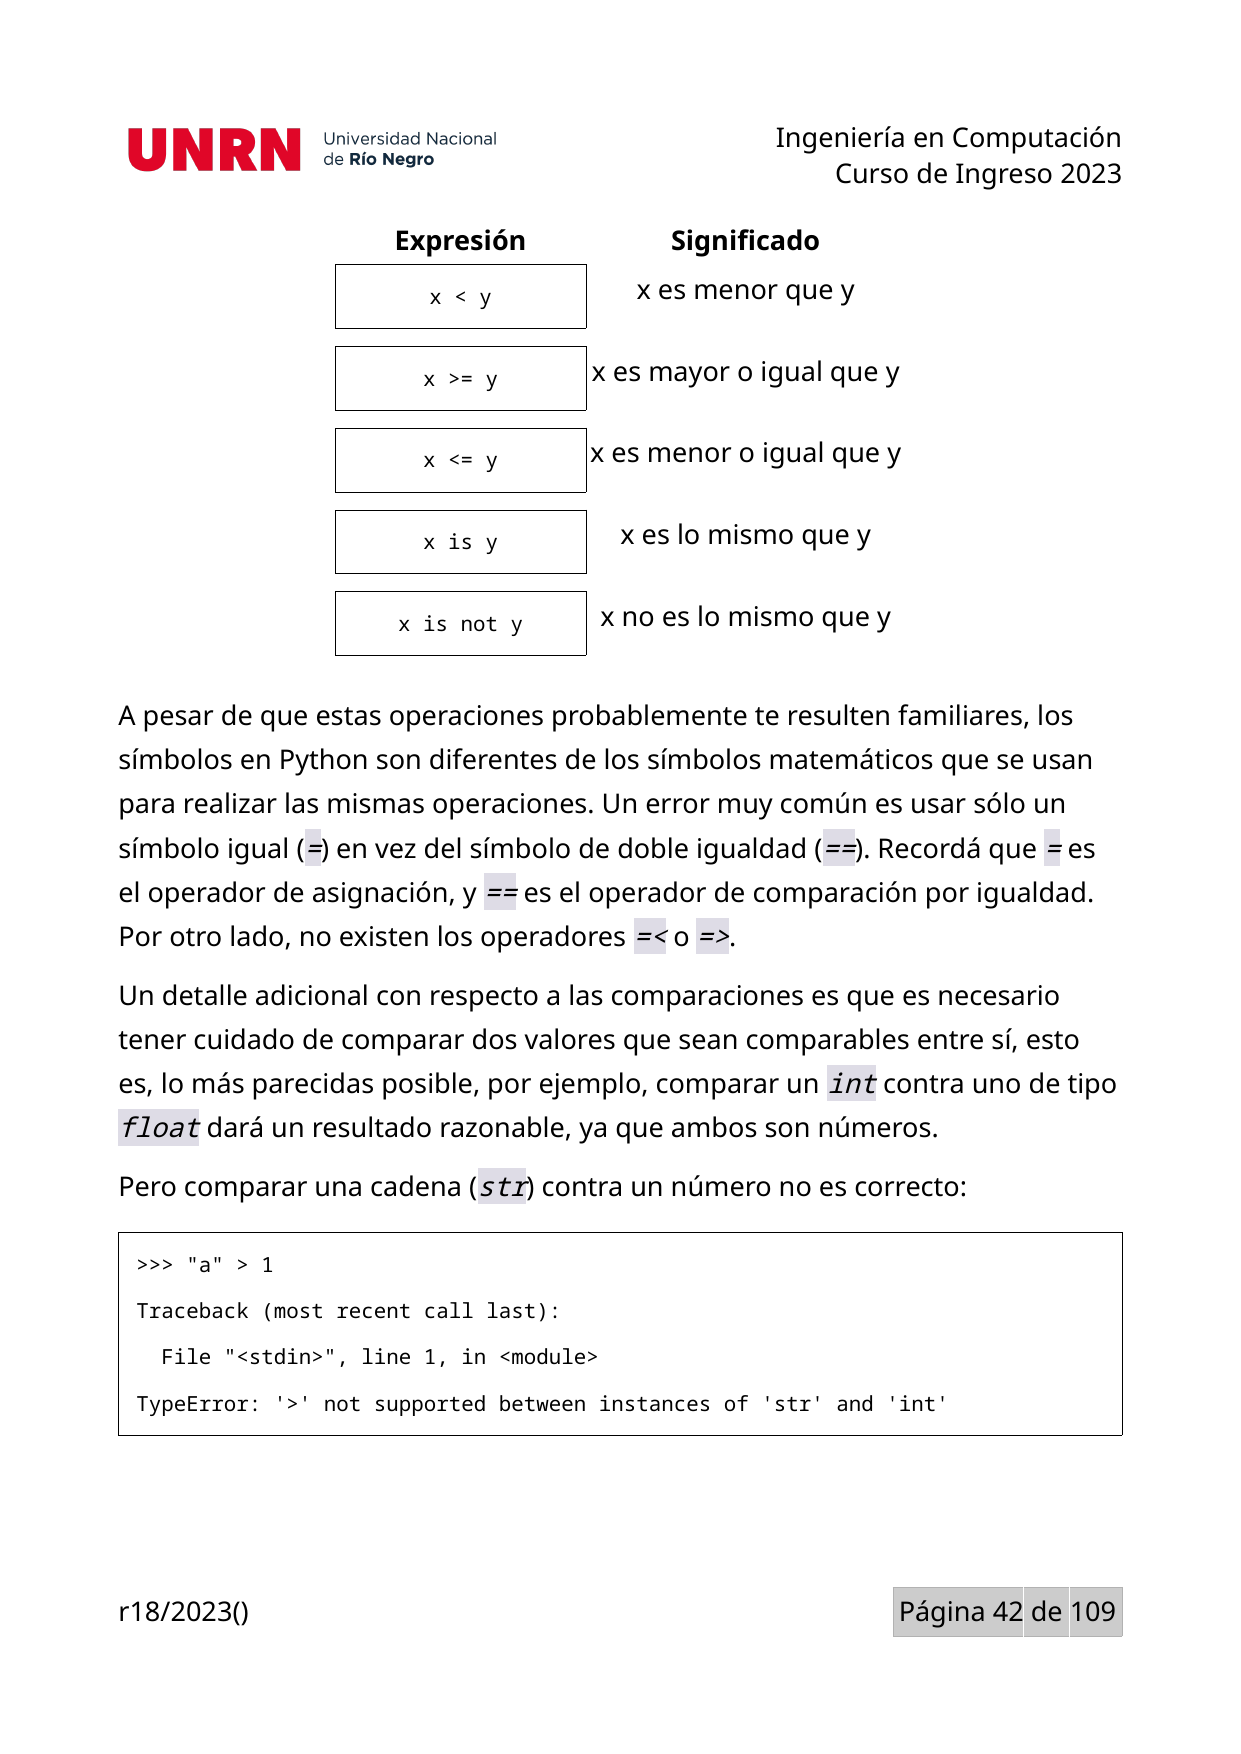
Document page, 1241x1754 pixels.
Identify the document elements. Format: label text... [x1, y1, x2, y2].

picture [118, 118, 505, 180]
table_header Expresión [335, 221, 586, 258]
table_cell [335, 493, 586, 503]
table_cell [335, 258, 586, 264]
table_cell [335, 585, 586, 591]
table_cell x es menor que y [586, 258, 905, 340]
text A pesar de que estas operaciones probablemente te resulten familiares, los símbolos en Python son diferentes de los símbolos matemáticos que se usan para realizar las mismas operaciones. Un error muy común es usar sólo un símbolo igual (=) en vez del símbolo de doble igualdad (==). Recordá que = es el operador de asignación, y == es el operador de comparación por igualdad. Por otro lado, no existen los operadores =< o =>. [118, 697, 1122, 954]
table_cell x es menor o igual que y [586, 422, 905, 503]
table_cell x es mayor o igual que y [586, 340, 905, 422]
table_cell [335, 504, 586, 510]
table_header Significado [586, 221, 905, 258]
table_cell x is not y [336, 592, 586, 655]
table_cell x <= y [336, 429, 586, 492]
text Pero comparar una cadena (str) contra un número no es correcto: [118, 1167, 1122, 1204]
table_cell [335, 411, 586, 422]
text Un detalle adicional con respecto a las comparaciones es que es necesario tener cuidado de comparar dos valores que sean comparables entre sí, esto es, lo más parecidas posible, por ejemplo, comparar un int contra uno de tipo float dará un resultado razonable, ya que ambos son números. [118, 976, 1122, 1146]
table_cell x >= y [336, 347, 586, 410]
table_cell [335, 422, 586, 428]
table_cell [335, 656, 586, 667]
table_cell x es lo mismo que y [586, 504, 905, 585]
table_cell [335, 340, 586, 346]
table_cell x < y [336, 265, 586, 328]
text TypeError: '>' not supported between instances of 'str' and 'int' [119, 1371, 1122, 1435]
table_cell [335, 574, 586, 585]
table_cell x no es lo mismo que y [586, 585, 905, 667]
table_cell x is y [336, 511, 586, 573]
text Traceback (most recent call last): [119, 1278, 1122, 1324]
table_cell [335, 329, 586, 340]
text File "<stdin>", line 1, in <module> [119, 1324, 1122, 1371]
text >>> "a" > 1 [119, 1233, 1122, 1278]
